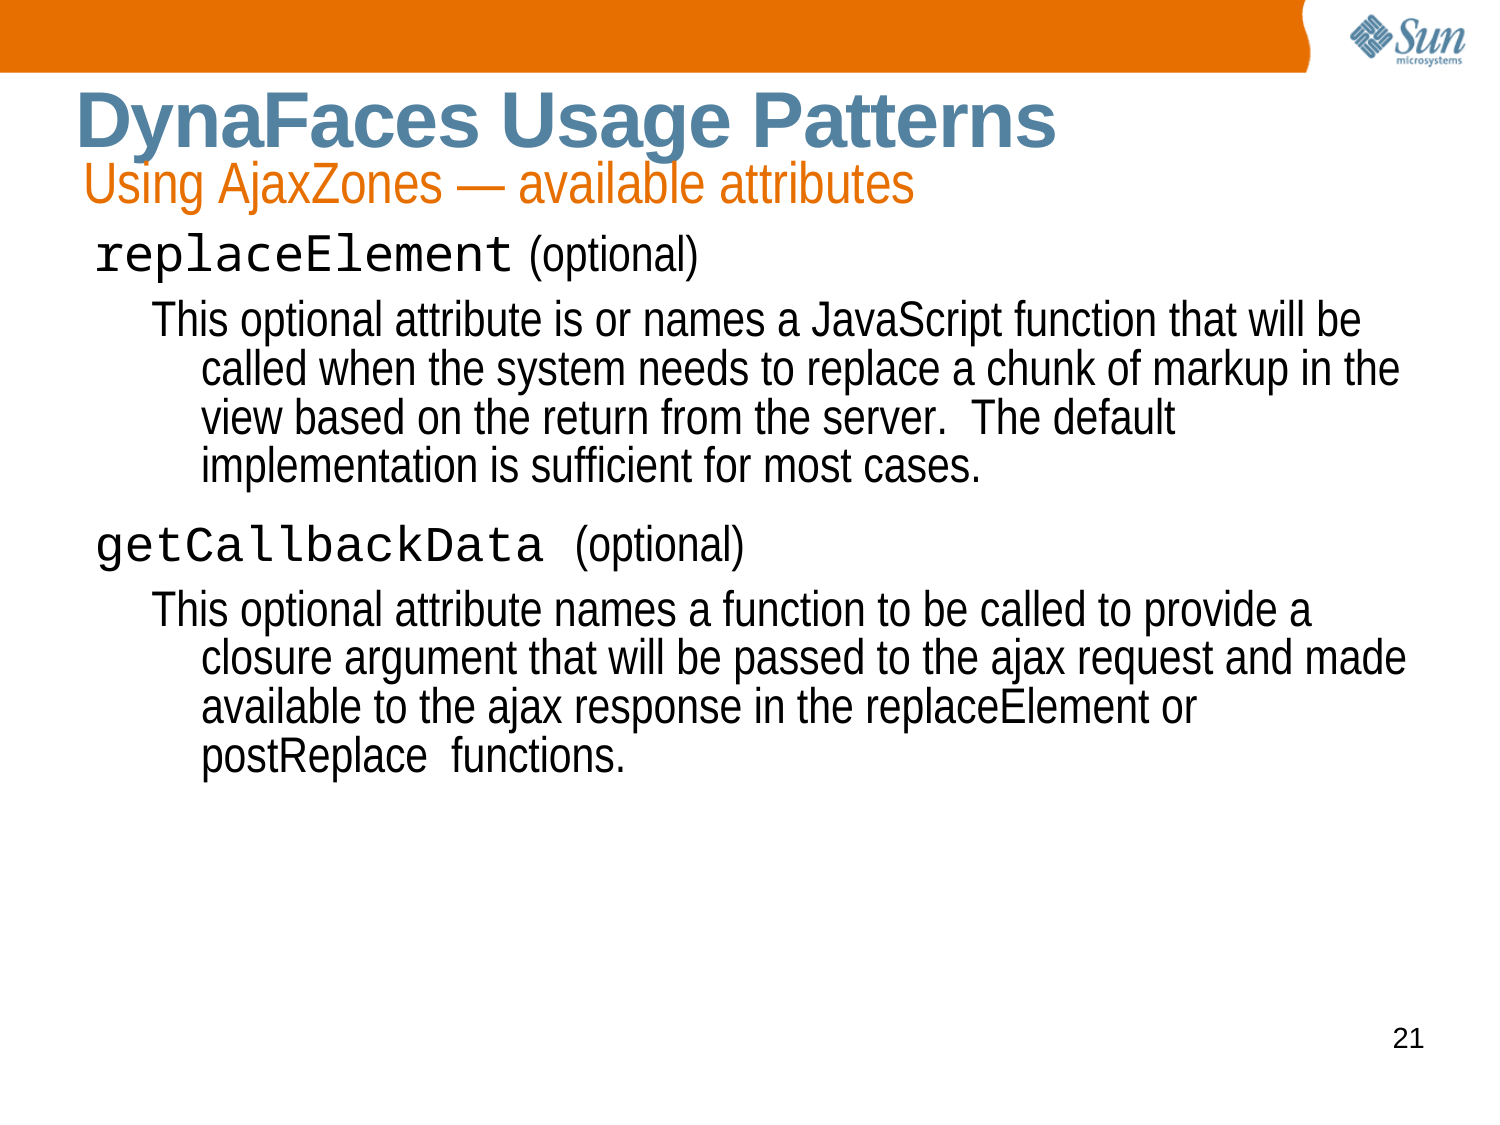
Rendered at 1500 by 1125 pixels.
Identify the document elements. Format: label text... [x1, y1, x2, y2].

picture [0, 0, 1500, 75]
list replaceElement (optional) This optional attribute is or names a JavaScript function that will be called when the system needs to replace a chunk of markup in the view based on the return from the server. The default implementation is sufficient for most cases. getCallbackData (optional) This optional attribute names a function to be called to provide a closure argument that will be passed to the ajax request and made available to the ajax response in the replaceElement or postReplace functions. [75, 224, 1412, 1056]
text_box Using AjaxZones — available attributes [83, 157, 1351, 224]
title DynaFaces Usage Patterns [75, 83, 1437, 188]
